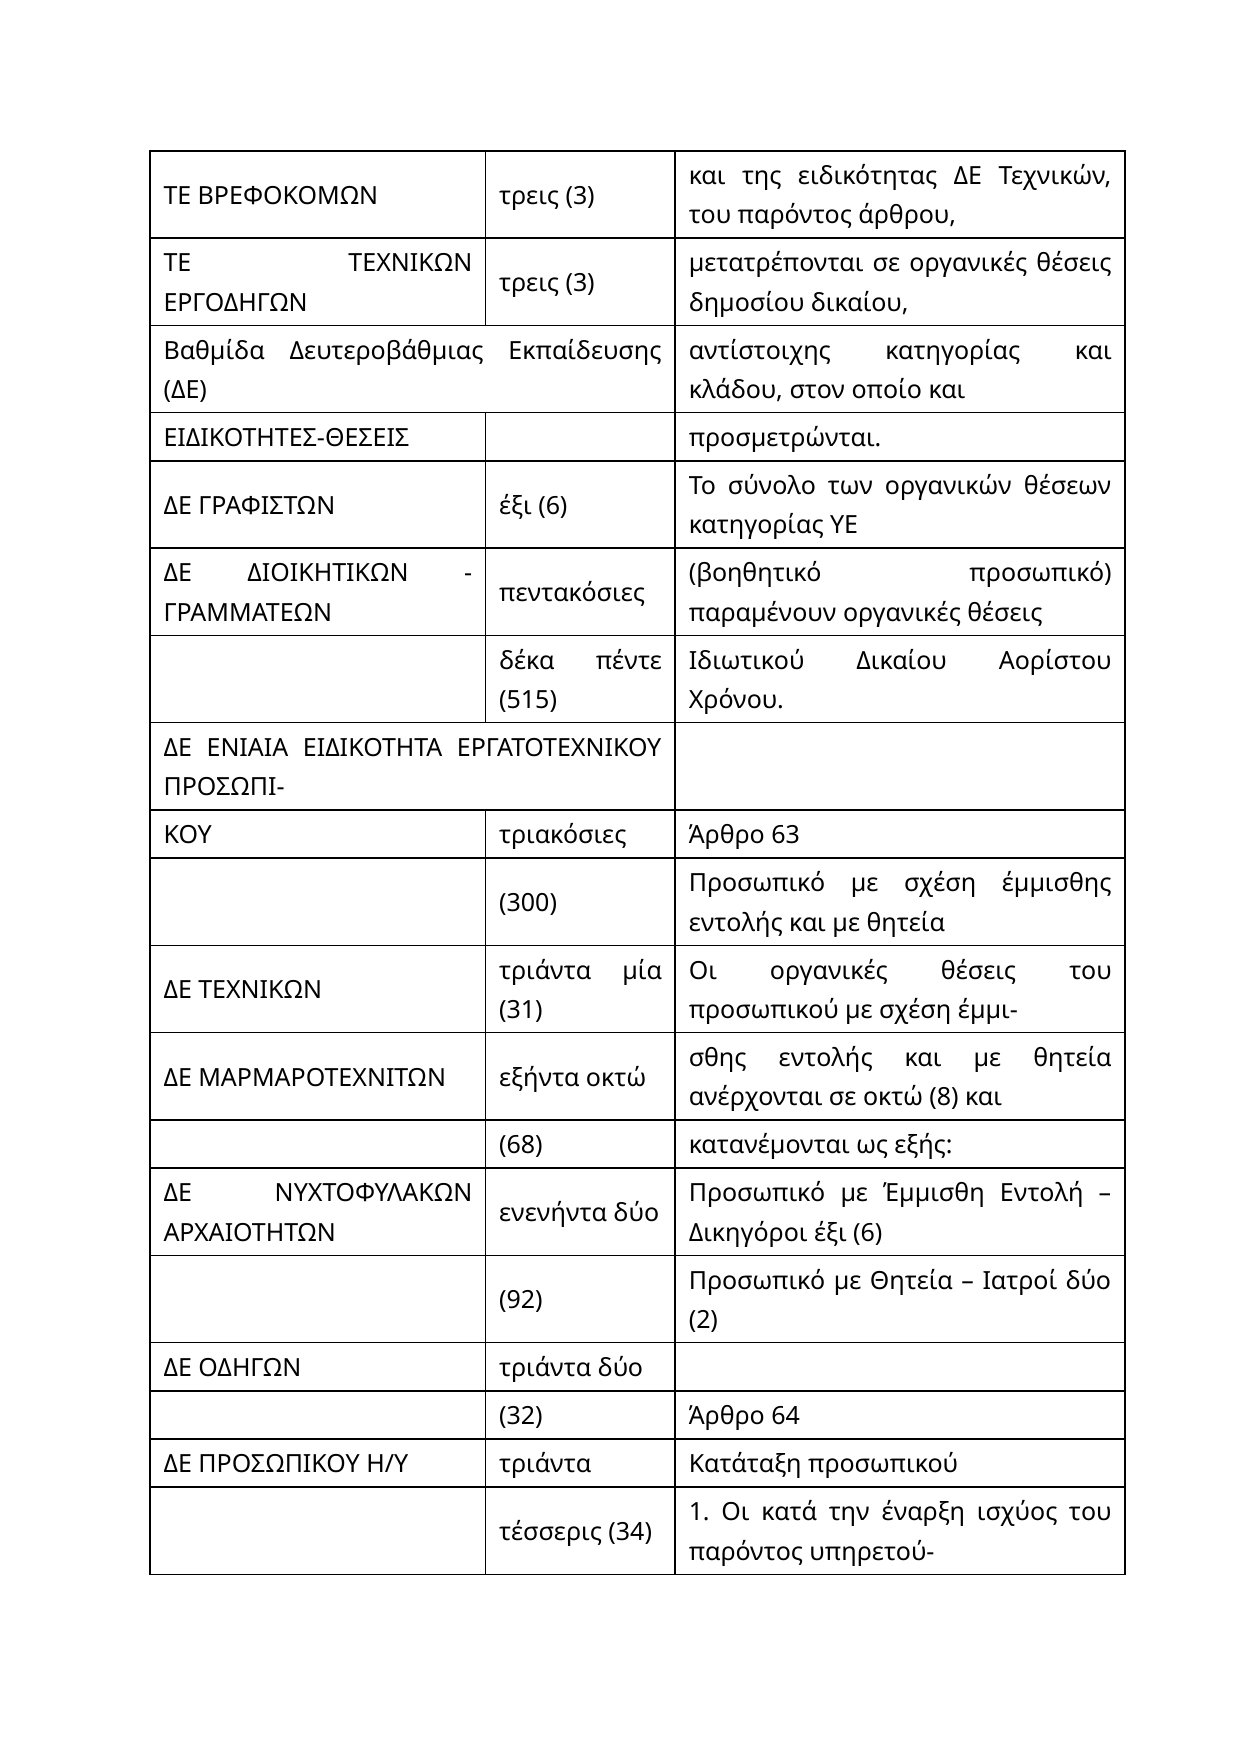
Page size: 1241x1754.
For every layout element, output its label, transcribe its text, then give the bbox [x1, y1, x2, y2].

table_cell ΔΕ ΝΥΧΤΟΦΥΛΑΚΩΝ ΑΡΧΑΙΟΤΗΤΩΝ [151, 1169, 485, 1254]
table_cell Οι οργανικές θέσεις του προσωπικού με σχέση έμμι- [676, 946, 1124, 1032]
table_cell Ιδιωτικού Δικαίου Αορίστου Χρόνου. [676, 636, 1124, 722]
table_cell [151, 859, 485, 944]
table_cell Προσωπικό με Θητεία – Ιατροί δύο (2) [676, 1256, 1124, 1342]
table_cell [676, 723, 1124, 809]
table_cell Άρθρο 63 [676, 811, 1124, 857]
table_cell τρεις (3) [486, 239, 674, 324]
table_cell (68) [486, 1121, 674, 1167]
table_cell [151, 636, 485, 722]
table_cell ΕΙΔΙΚΟΤΗΤΕΣ-ΘΕΣΕΙΣ [151, 413, 485, 460]
table_cell τρεις (3) [486, 152, 674, 237]
table_cell (92) [486, 1256, 674, 1342]
table_cell (βοηθητικό προσωπικό) παραμένουν οργανικές θέσεις [676, 549, 1124, 634]
table_cell τέσσερις (34) [486, 1488, 674, 1573]
table_cell τριάντα δύο [486, 1343, 674, 1390]
table_cell ΤΕ ΒΡΕΦΟΚΟΜΩΝ [151, 152, 485, 237]
table_cell Βαθμίδα Δευτεροβάθμιας Εκπαίδευσης (ΔΕ) [151, 326, 674, 412]
table_cell εξήντα οκτώ [486, 1033, 674, 1119]
table_cell Το σύνολο των οργανικών θέσεων κατηγορίας ΥΕ [676, 462, 1124, 547]
table_cell δέκα πέντε (515) [486, 636, 674, 722]
table_cell κατανέμονται ως εξής: [676, 1121, 1124, 1167]
table_cell Προσωπικό με σχέση έμμισθης εντολής και με θητεία [676, 859, 1124, 944]
table_cell ΤΕ ΤΕΧΝΙΚΩΝ ΕΡΓΟΔΗΓΩΝ [151, 239, 485, 324]
table_cell (32) [486, 1392, 674, 1438]
table_cell πεντακόσιες [486, 549, 674, 634]
table_cell προσμετρώνται. [676, 413, 1124, 460]
table_cell [151, 1392, 485, 1438]
table_cell ΔΕ ΟΔΗΓΩΝ [151, 1343, 485, 1390]
table_cell ΔΕ ΜΑΡΜΑΡΟΤΕΧΝΙΤΩΝ [151, 1033, 485, 1119]
table_cell ΔΕ ΠΡΟΣΩΠΙΚΟΥ Η/Υ [151, 1440, 485, 1486]
table_cell και της ειδικότητας ΔΕ Τεχνικών, του παρόντος άρθρου, [676, 152, 1124, 237]
table_cell Προσωπικό με Έμμισθη Εντολή – Δικηγόροι έξι (6) [676, 1169, 1124, 1254]
table_cell Κατάταξη προσωπικού [676, 1440, 1124, 1486]
table_cell ΔΕ ΕΝΙΑΙΑ ΕΙΔΙΚΟΤΗΤΑ ΕΡΓΑΤΟΤΕΧΝΙΚΟΥ ΠΡΟΣΩΠΙ- [151, 723, 674, 809]
table_cell μετατρέπονται σε οργανικές θέσεις δημοσίου δικαίου, [676, 239, 1124, 324]
table_cell αντίστοιχης κατηγορίας και κλάδου, στον οποίο και [676, 326, 1124, 412]
table_cell ΚΟΥ [151, 811, 485, 857]
table_cell έξι (6) [486, 462, 674, 547]
table_cell τριάντα μία (31) [486, 946, 674, 1032]
table_cell [151, 1121, 485, 1167]
table_cell ενενήντα δύο [486, 1169, 674, 1254]
table_cell [151, 1488, 485, 1573]
table_cell τριάντα [486, 1440, 674, 1486]
table_cell [676, 1343, 1124, 1390]
table_cell τριακόσιες [486, 811, 674, 857]
table_cell ΔΕ ΓΡΑΦΙΣΤΩΝ [151, 462, 485, 547]
table_cell ΔΕ ΔΙΟΙΚΗΤΙΚΩΝ - ΓΡΑΜΜΑΤΕΩΝ [151, 549, 485, 634]
table_cell [486, 413, 674, 460]
table_cell 1. Οι κατά την έναρξη ισχύος του παρόντος υπηρετού- [676, 1488, 1124, 1573]
table_cell ΔΕ ΤΕΧΝΙΚΩΝ [151, 946, 485, 1032]
table_cell σθης εντολής και με θητεία ανέρχονται σε οκτώ (8) και [676, 1033, 1124, 1119]
table_cell Άρθρο 64 [676, 1392, 1124, 1438]
table_cell (300) [486, 859, 674, 944]
table_cell [151, 1256, 485, 1342]
